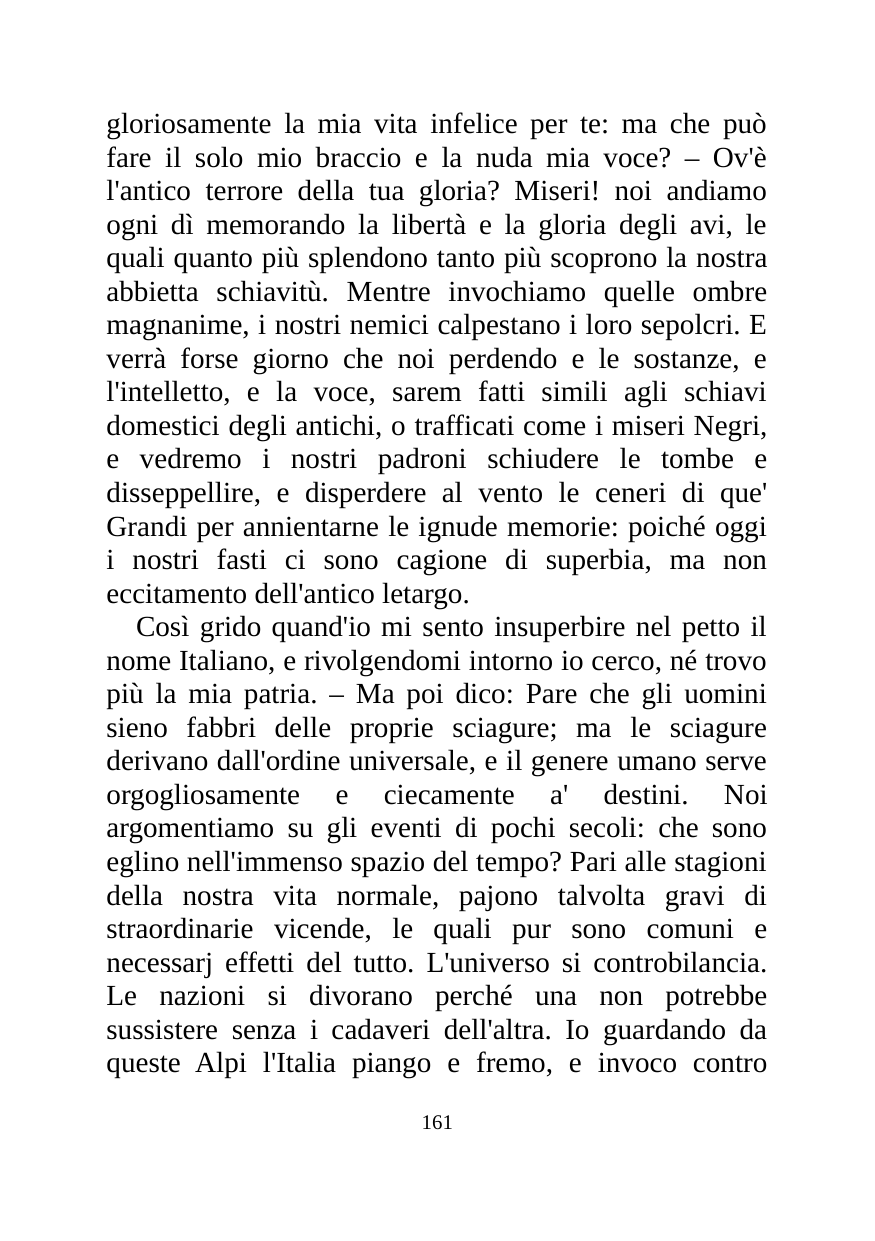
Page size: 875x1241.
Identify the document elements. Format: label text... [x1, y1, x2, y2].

text Così grido quand'io mi sento insuperbire nel petto il nome Italiano, e rivolgendomi intorno io cerco, né trovo più la mia patria. – Ma poi dico: Pare che gli uomini sieno fabbri delle proprie sciagure; ma le sciagure derivano dall'ordine universale, e il genere umano serve orgogliosamente e ciecamente a' destini. Noi argomentiamo su gli eventi di pochi secoli: che sono eglino nell'immenso spazio del tempo? Pari alle stagioni della nostra vita normale, pajono talvolta gravi di straordinarie vicende, le quali pur sono comuni e necessarj effetti del tutto. L'universo si controbilancia. Le nazioni si divorano perché una non potrebbe sussistere senza i cadaveri dell'altra. Io guardando da queste Alpi l'Italia piango e fremo, e invoco contro [106, 609, 768, 1079]
text gloriosamente la mia vita infelice per te: ma che può fare il solo mio braccio e la nuda mia voce? – Ov'è l'antico terrore della tua gloria? Miseri! noi andiamo ogni dì memorando la libertà e la gloria degli avi, le quali quanto più splendono tanto più scoprono la nostra abbietta schiavitù. Mentre invochiamo quelle ombre magnanime, i nostri nemici calpestano i loro sepolcri. E verrà forse giorno che noi perdendo e le sostanze, e l'intelletto, e la voce, sarem fatti simili agli schiavi domestici degli antichi, o trafficati come i miseri Negri, e vedremo i nostri padroni schiudere le tombe e disseppellire, e disperdere al vento le ceneri di que' Grandi per annientarne le ignude memorie: poiché oggi i nostri fasti ci sono cagione di superbia, ma non eccitamento dell'antico letargo. [106, 106, 768, 609]
